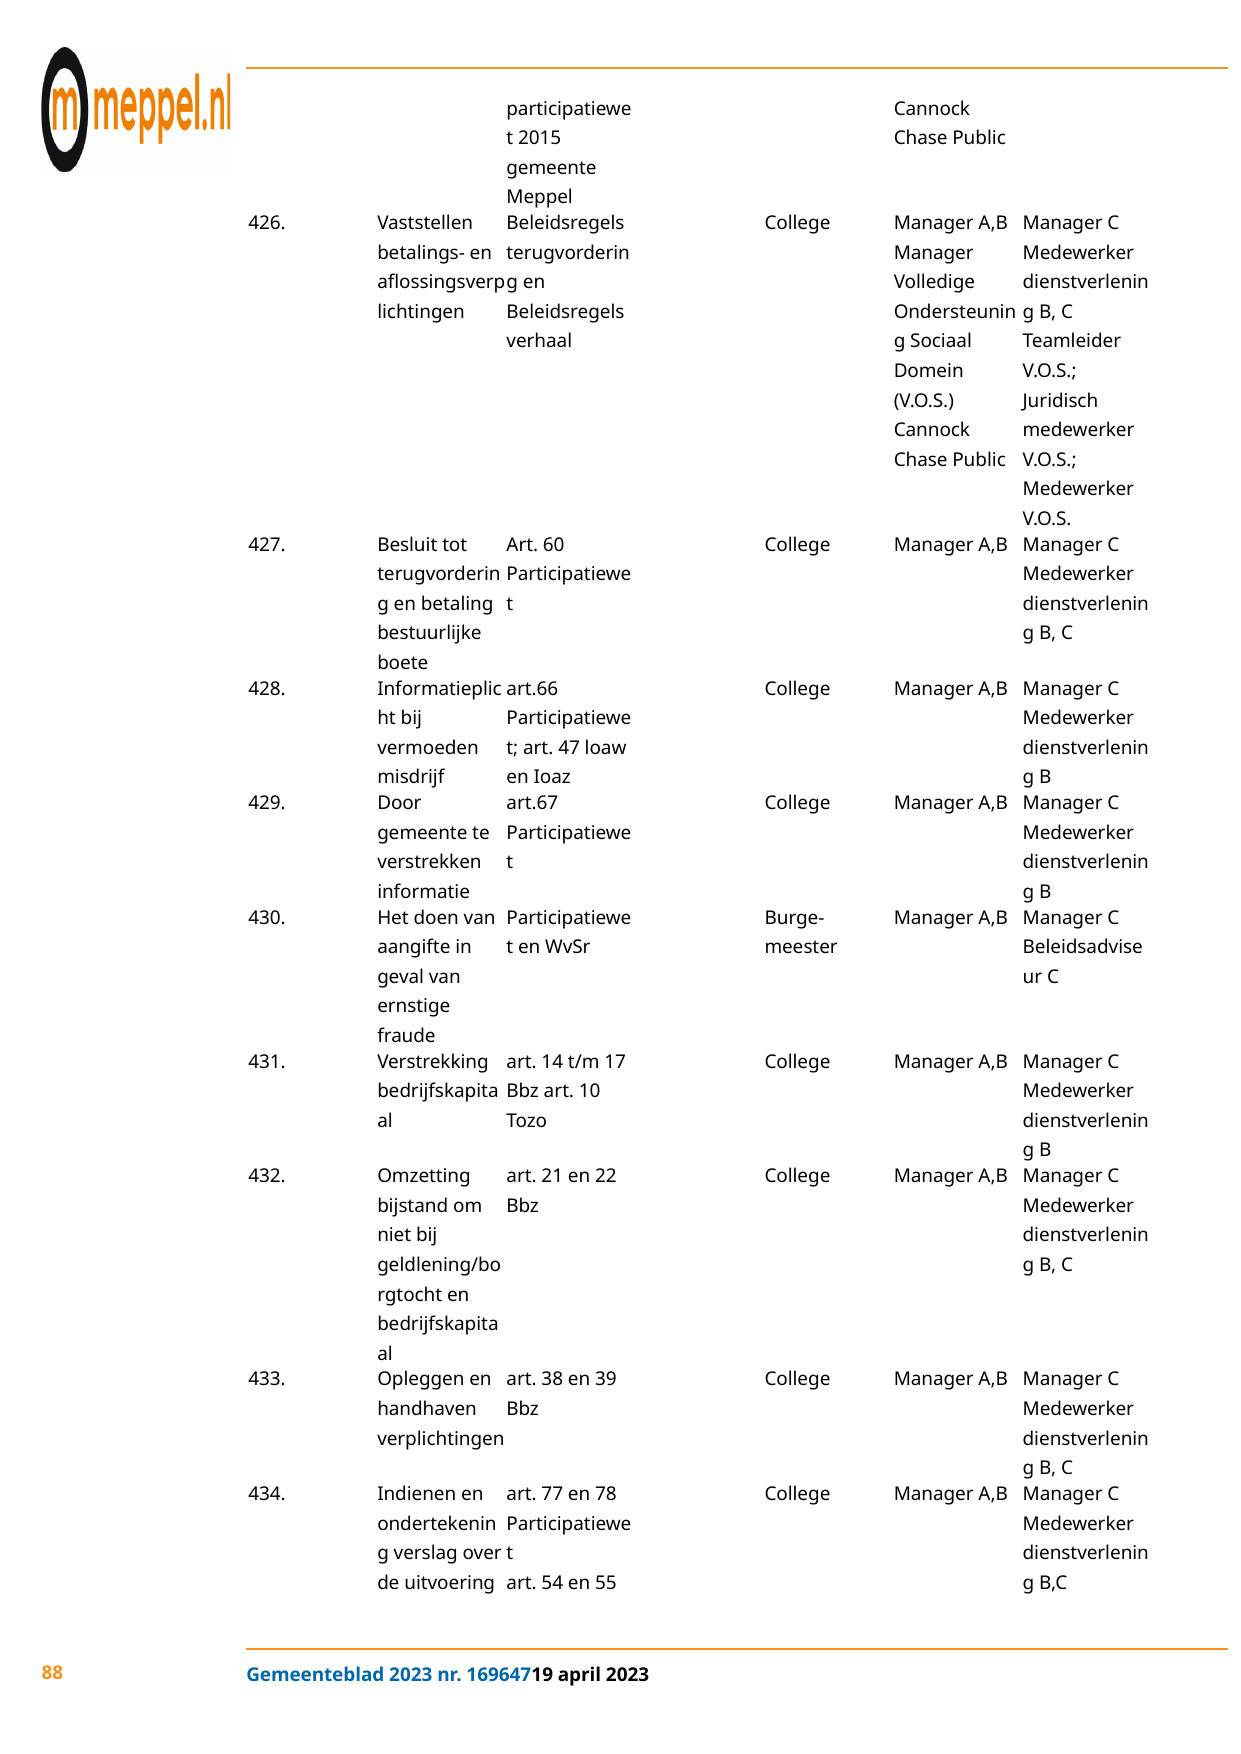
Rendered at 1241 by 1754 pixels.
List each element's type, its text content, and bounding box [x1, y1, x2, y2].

table_cell [635, 1163, 764, 1366]
table_cell Manager A,B [894, 1163, 1022, 1366]
table_cell [764, 95, 893, 209]
table_cell art. 77 en 78 Participatiewet art. 54 en 55 [506, 1480, 635, 1594]
table_cell 429. [248, 789, 377, 904]
table_cell Art. 60 Participatiewet [506, 531, 635, 675]
table_cell Manager A,B [894, 675, 1022, 789]
table_cell 430. [248, 904, 377, 1048]
table_cell Beleidsregels terugvordering en Beleidsregels verhaal [506, 209, 635, 531]
table_cell Manager A,B [894, 904, 1022, 1048]
table_cell [635, 209, 764, 531]
table_cell [635, 1480, 764, 1594]
table_cell [1023, 95, 1152, 209]
table_cell Cannock Chase Public [894, 95, 1022, 209]
table_cell art.67 Participatiewet [506, 789, 635, 904]
table_cell Door gemeente te verstrekken informatie [377, 789, 506, 904]
table_cell [635, 531, 764, 675]
table_cell College [764, 209, 893, 531]
table_cell 433. [248, 1366, 377, 1480]
table_cell [248, 95, 377, 209]
table_cell Manager A,B [894, 789, 1022, 904]
table_cell art. 38 en 39 Bbz [506, 1366, 635, 1480]
table_cell Participatiewet en WvSr [506, 904, 635, 1048]
table_cell 434. [248, 1480, 377, 1594]
table_cell participatiewet 2015 gemeente Meppel [506, 95, 635, 209]
table_cell [635, 789, 764, 904]
table_cell College [764, 1366, 893, 1480]
table_cell [635, 904, 764, 1048]
table_cell College [764, 1048, 893, 1162]
table_cell art.66 Participatiewet; art. 47 loaw en Ioaz [506, 675, 635, 789]
table_cell Manager A,B [894, 1048, 1022, 1162]
table_cell Manager C Medewerker dienstverlening B [1023, 789, 1152, 904]
table_cell College [764, 531, 893, 675]
table_cell 427. [248, 531, 377, 675]
table_cell Manager C Medewerker dienstverlening B, C Teamleider V.O.S.; Juridisch medewerker V.O.S.; Medewerker V.O.S. [1023, 209, 1152, 531]
table_cell Informatieplicht bij vermoeden misdrijf [377, 675, 506, 789]
table_cell 432. [248, 1163, 377, 1366]
table_cell 428. [248, 675, 377, 789]
table_cell 431. [248, 1048, 377, 1162]
table_cell Omzetting bijstand om niet bij geldlening/borgtocht en bedrijfskapitaal [377, 1163, 506, 1366]
table_cell Manager A,B Manager Volledige Ondersteuning Sociaal Domein (V.O.S.) Cannock Chase Public [894, 209, 1022, 531]
table_cell art. 14 t/m 17 Bbz art. 10 Tozo [506, 1048, 635, 1162]
table_cell College [764, 1163, 893, 1366]
table_cell Verstrekking bedrijfskapitaal [377, 1048, 506, 1162]
table_cell Manager C Medewerker dienstverlening B [1023, 675, 1152, 789]
table_cell [635, 95, 764, 209]
table_cell [635, 675, 764, 789]
table_cell Burge-meester [764, 904, 893, 1048]
table_cell Vaststellen betalings- en aflossingsverplichtingen [377, 209, 506, 531]
table_cell art. 21 en 22 Bbz [506, 1163, 635, 1366]
table_cell Opleggen en handhaven verplichtingen [377, 1366, 506, 1480]
table_cell [635, 1366, 764, 1480]
table_cell [635, 1048, 764, 1162]
table_cell Manager C Beleidsadviseur C [1023, 904, 1152, 1048]
table_cell Manager C Medewerker dienstverlening B, C [1023, 531, 1152, 675]
table_cell Het doen van aangifte in geval van ernstige fraude [377, 904, 506, 1048]
table_cell Besluit tot terugvordering en betaling bestuurlijke boete [377, 531, 506, 675]
table_cell 426. [248, 209, 377, 531]
table_cell College [764, 675, 893, 789]
table_cell [377, 95, 506, 209]
table_cell Manager A,B [894, 1480, 1022, 1594]
table_cell Manager C Medewerker dienstverlening B,C [1023, 1480, 1152, 1594]
picture [41, 47, 231, 172]
table_cell Manager C Medewerker dienstverlening B, C [1023, 1163, 1152, 1366]
table_cell College [764, 789, 893, 904]
table_cell College [764, 1480, 893, 1594]
table_cell Manager A,B [894, 531, 1022, 675]
table_cell Manager A,B [894, 1366, 1022, 1480]
table_cell Manager C Medewerker dienstverlening B [1023, 1048, 1152, 1162]
table_cell Manager C Medewerker dienstverlening B, C [1023, 1366, 1152, 1480]
table_cell Indienen en ondertekening verslag over de uitvoering [377, 1480, 506, 1594]
